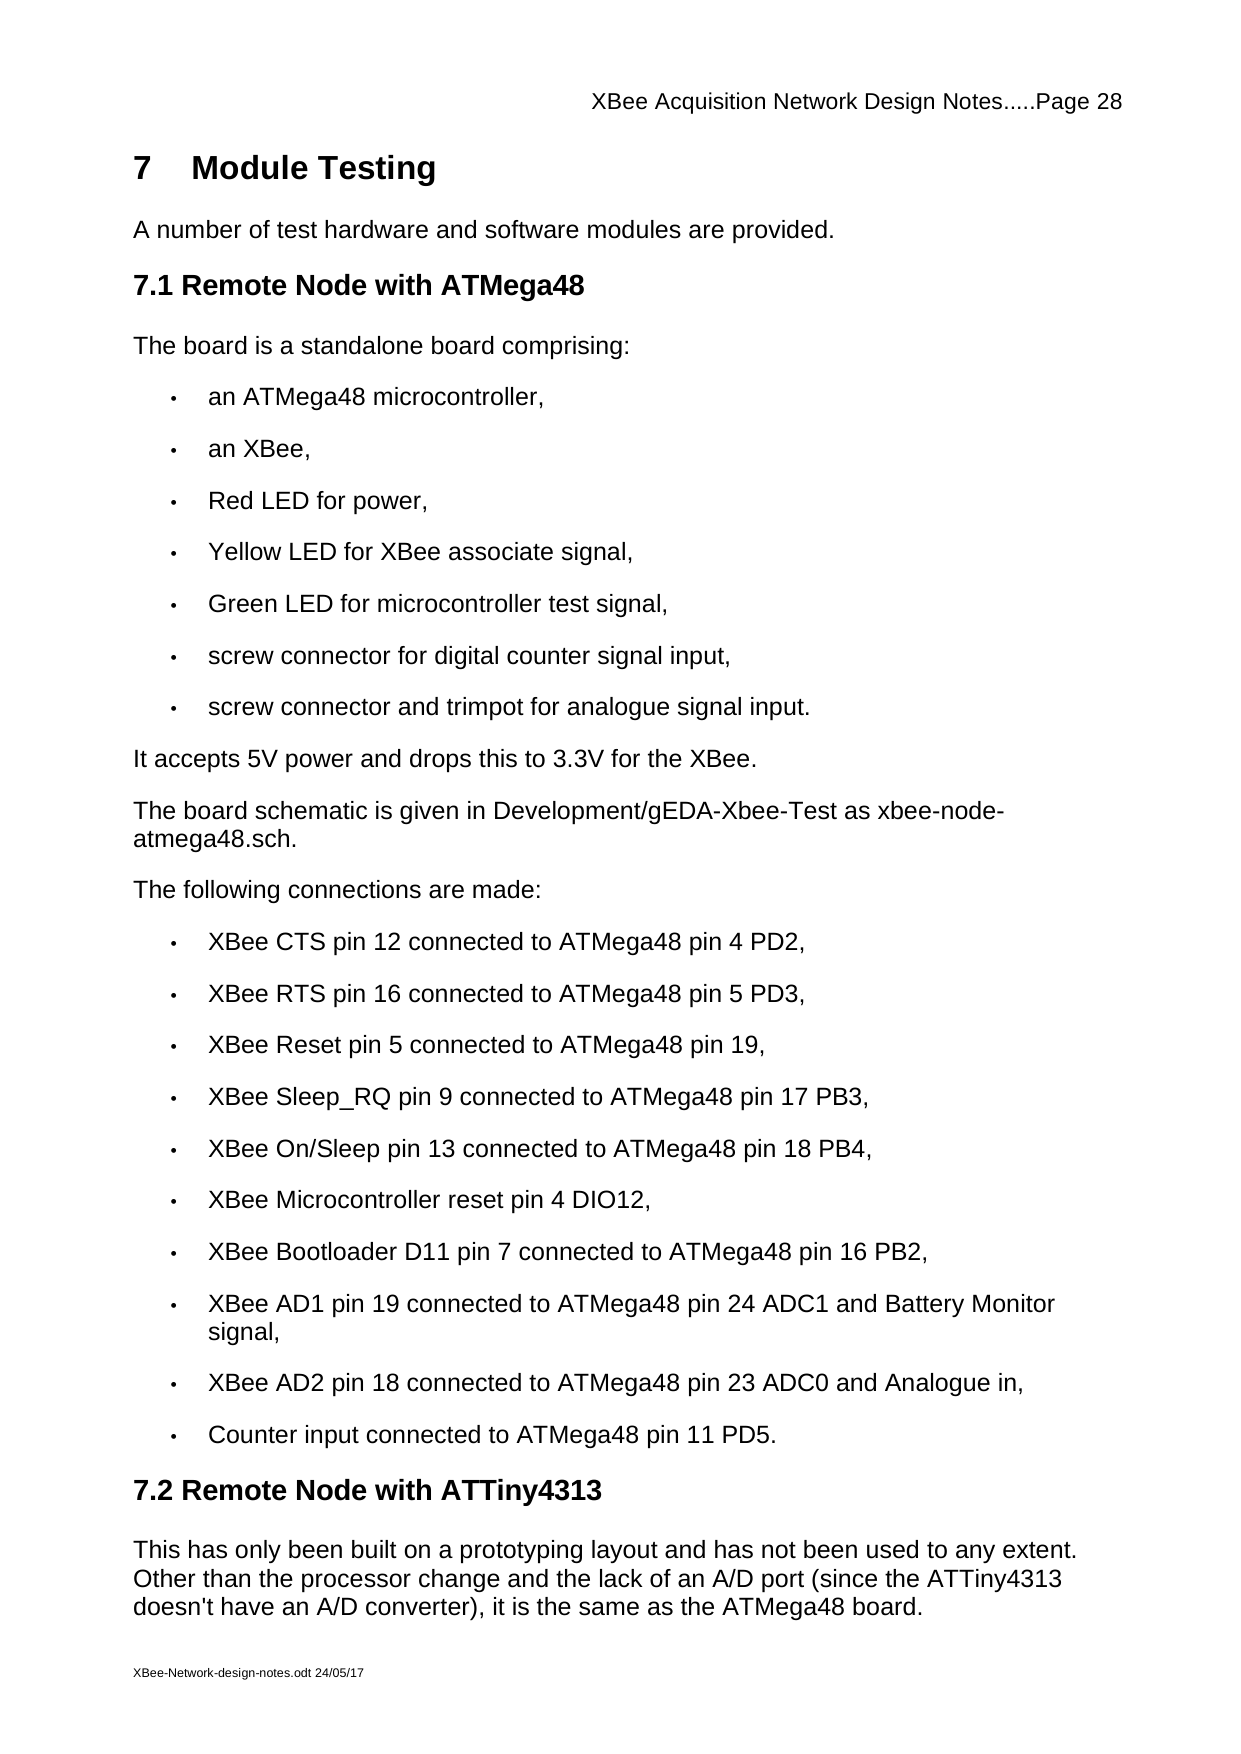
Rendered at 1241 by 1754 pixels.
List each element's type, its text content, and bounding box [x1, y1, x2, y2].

list XBee RTS pin 16 connected to ATMega48 pin 5 PD3, [170, 980, 1123, 1008]
list Green LED for microcontroller test signal, [170, 590, 1123, 618]
list Yellow LED for XBee associate signal, [170, 538, 1123, 566]
text It accepts 5V power and drops this to 3.3V for the XBee. [133, 745, 1123, 773]
list XBee Sleep_RQ pin 9 connected to ATMega48 pin 17 PB3, [170, 1083, 1123, 1111]
list Counter input connected to ATMega48 pin 11 PD5. [170, 1421, 1123, 1449]
list Red LED for power, [170, 487, 1123, 515]
list XBee AD2 pin 18 connected to ATMega48 pin 23 ADC0 and Analogue in, [170, 1369, 1123, 1397]
list XBee Reset pin 5 connected to ATMega48 pin 19, [170, 1031, 1123, 1059]
subtitle Remote Node with ATMega48 [133, 269, 1123, 302]
list screw connector and trimpot for analogue signal input. [170, 693, 1123, 721]
list XBee Microcontroller reset pin 4 DIO12, [170, 1186, 1123, 1214]
subtitle Module Testing [133, 149, 1123, 186]
text This has only been built on a prototyping layout and has not been used to any extent. Other than the processor change and the lack of an A/D port (since the ATTiny4313 doesn't have an A/D converter), it is the same as the ATMega48 board. [133, 1536, 1123, 1621]
subtitle Remote Node with ATTiny4313 [133, 1474, 1123, 1506]
text The board schematic is given in Development/gEDA-Xbee-Test as xbee-node-atmega48.sch. [133, 797, 1123, 853]
text The following connections are made: [133, 876, 1123, 904]
list XBee Bootloader D11 pin 7 connected to ATMega48 pin 16 PB2, [170, 1238, 1123, 1266]
list XBee AD1 pin 19 connected to ATMega48 pin 24 ADC1 and Battery Monitor signal, [170, 1290, 1123, 1346]
list XBee On/Sleep pin 13 connected to ATMega48 pin 18 PB4, [170, 1135, 1123, 1163]
text A number of test hardware and software modules are provided. [133, 216, 1123, 244]
list an ATMega48 microcontroller, [170, 383, 1123, 411]
list an XBee, [170, 435, 1123, 463]
list XBee CTS pin 12 connected to ATMega48 pin 4 PD2, [170, 928, 1123, 956]
text The board is a standalone board comprising: [133, 332, 1123, 360]
list screw connector for digital counter signal input, [170, 642, 1123, 670]
